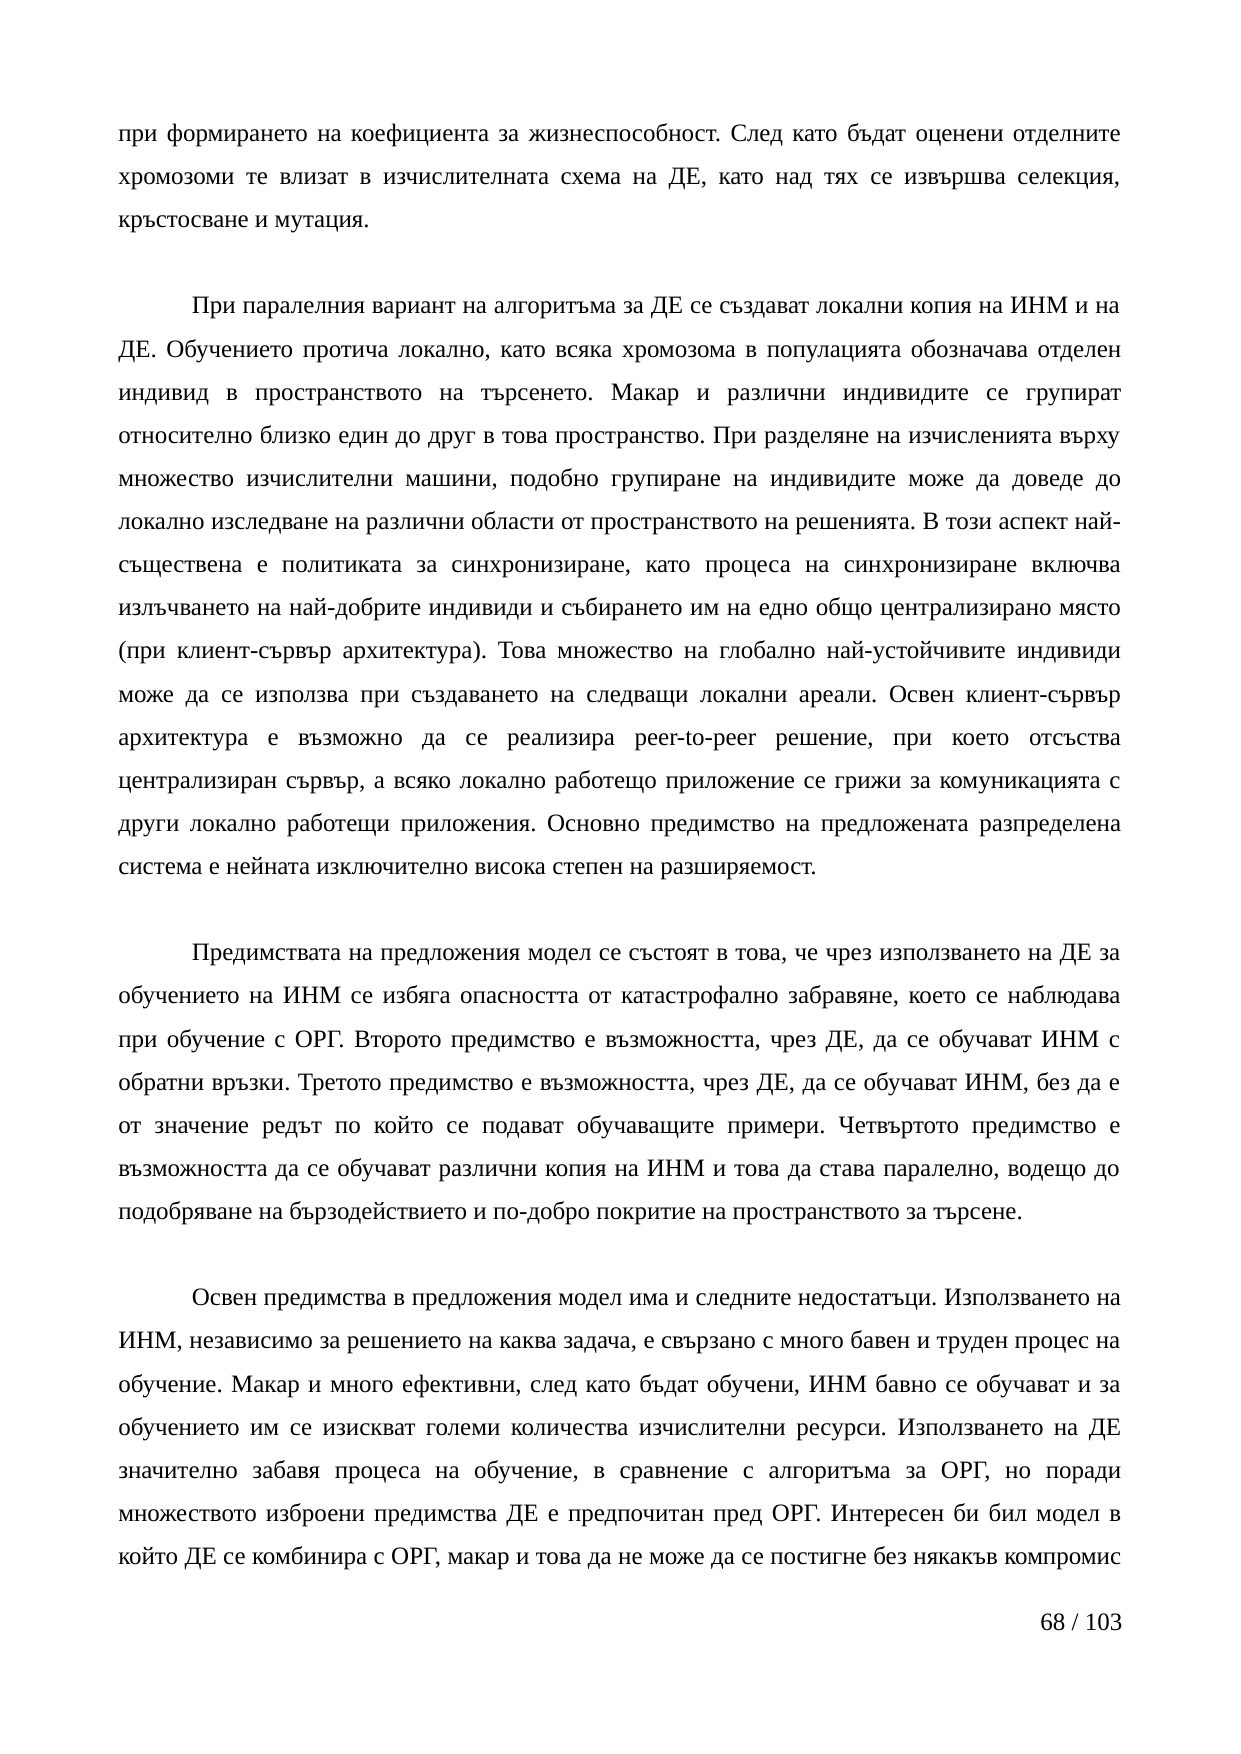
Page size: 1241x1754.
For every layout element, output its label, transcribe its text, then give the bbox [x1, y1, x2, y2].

text Освен предимства в предложения модел има и следните недостатъци. Използването на ИНМ, независимо за решението на каква задача, е свързано с много бавен и труден процес на обучение. Макар и много ефективни, след като бъдат обучени, ИНМ бавно се обучават и за обучението им се изискват големи количества изчислителни ресурси. Използването на ДЕ значително забавя процеса на обучение, в сравнение с алгоритъма за ОРГ, но поради множеството изброени предимства ДЕ е предпочитан пред ОРГ. Интересен би бил модел в който ДЕ се комбинира с ОРГ, макар и това да не може да се постигне без някакъв компромис [118, 1282, 1122, 1570]
text Предимствата на предложения модел се състоят в това, че чрез използването на ДЕ за обучението на ИНМ се избяга опасността от катастрофално забравяне, което се наблюдава при обучение с ОРГ. Второто предимство е възможността, чрез ДЕ, да се обучават ИНМ с обратни връзки. Третото предимство е възможността, чрез ДЕ, да се обучават ИНМ, без да е от значение редът по който се подават обучаващите примери. Четвъртото предимство е възможността да се обучават различни копия на ИНМ и това да става паралелно, водещо до подобряване на бързодействието и по-добро покритие на пространството за търсене. [118, 937, 1122, 1225]
text при формирането на коефициента за жизнеспособност. След като бъдат оценени отделните хромозоми те влизат в изчислителната схема на ДЕ, като над тях се извършва селекция, кръстосване и мутация. [118, 118, 1122, 233]
text При паралелния вариант на алгоритъма за ДЕ се създават локални копия на ИНМ и на ДЕ. Обучението протича локално, като всяка хромозома в популацията обозначава отделен индивид в пространството на търсенето. Макар и различни индивидите се групират относително близко един до друг в това пространство. При разделяне на изчисленията върху множество изчислителни машини, подобно групиране на индивидите може да доведе до локално изследване на различни области от пространството на решенията. В този аспект най-съществена е политиката за синхронизиране, като процеса на синхронизиране включва излъчването на най-добрите индивиди и събирането им на едно общо централизирано място (при клиент-сървър архитектура). Това множество на глобално най-устойчивите индивиди може да се използва при създаването на следващи локални ареали. Освен клиент-сървър архитектура е възможно да се реализира peer-to-peer решение, при което отсъства централизиран сървър, а всяко локално работещо приложение се грижи за комуникацията с други локално работещи приложения. Основно предимство на предложената разпределена система е нейната изключително висока степен на разширяемост. [118, 291, 1122, 880]
